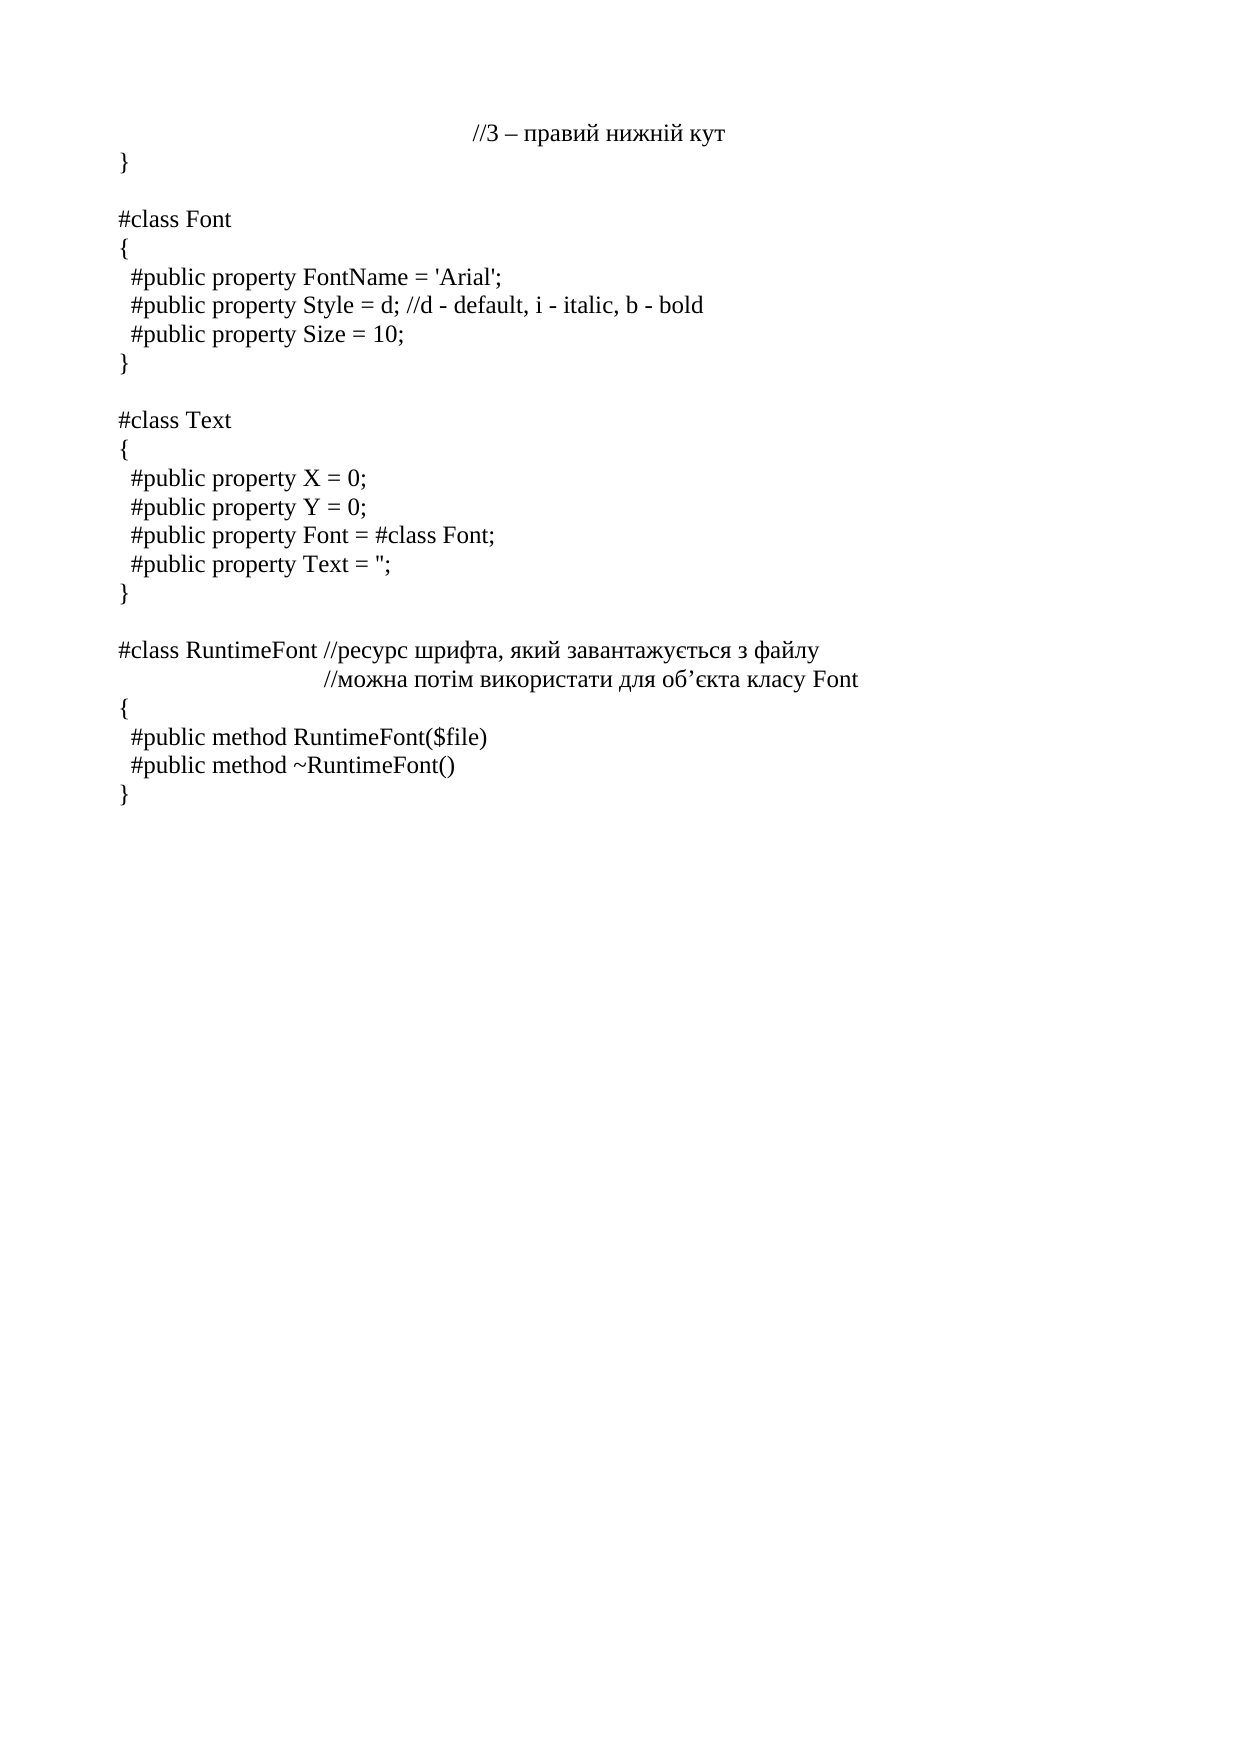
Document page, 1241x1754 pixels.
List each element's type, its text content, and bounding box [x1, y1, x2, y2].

text //3 – правий нижній кут [118, 118, 1122, 147]
text { [118, 693, 1122, 722]
text { [118, 233, 1122, 262]
text #class RuntimeFont //ресурс шрифта, який завантажується з файлу [118, 636, 1122, 664]
text #public property Font = #class Font; [118, 521, 1122, 549]
text #class Font [118, 204, 1122, 233]
text } [118, 348, 1122, 377]
text #public method ~RuntimeFont() [118, 751, 1122, 779]
text } [118, 779, 1122, 808]
text //можна потім використати для об’єкта класу Font [118, 664, 1122, 693]
text #public property Style = d; //d - default, i - italic, b - bold [118, 291, 1122, 319]
text { [118, 434, 1122, 463]
text #public property Y = 0; [118, 492, 1122, 521]
text #public method RuntimeFont($file) [118, 722, 1122, 751]
text #public property X = 0; [118, 463, 1122, 492]
text } [118, 578, 1122, 607]
text #class Text [118, 406, 1122, 434]
text #public property FontName = 'Arial'; [118, 262, 1122, 291]
text #public property Text = ''; [118, 549, 1122, 578]
text #public property Size = 10; [118, 319, 1122, 348]
text } [118, 147, 1122, 176]
